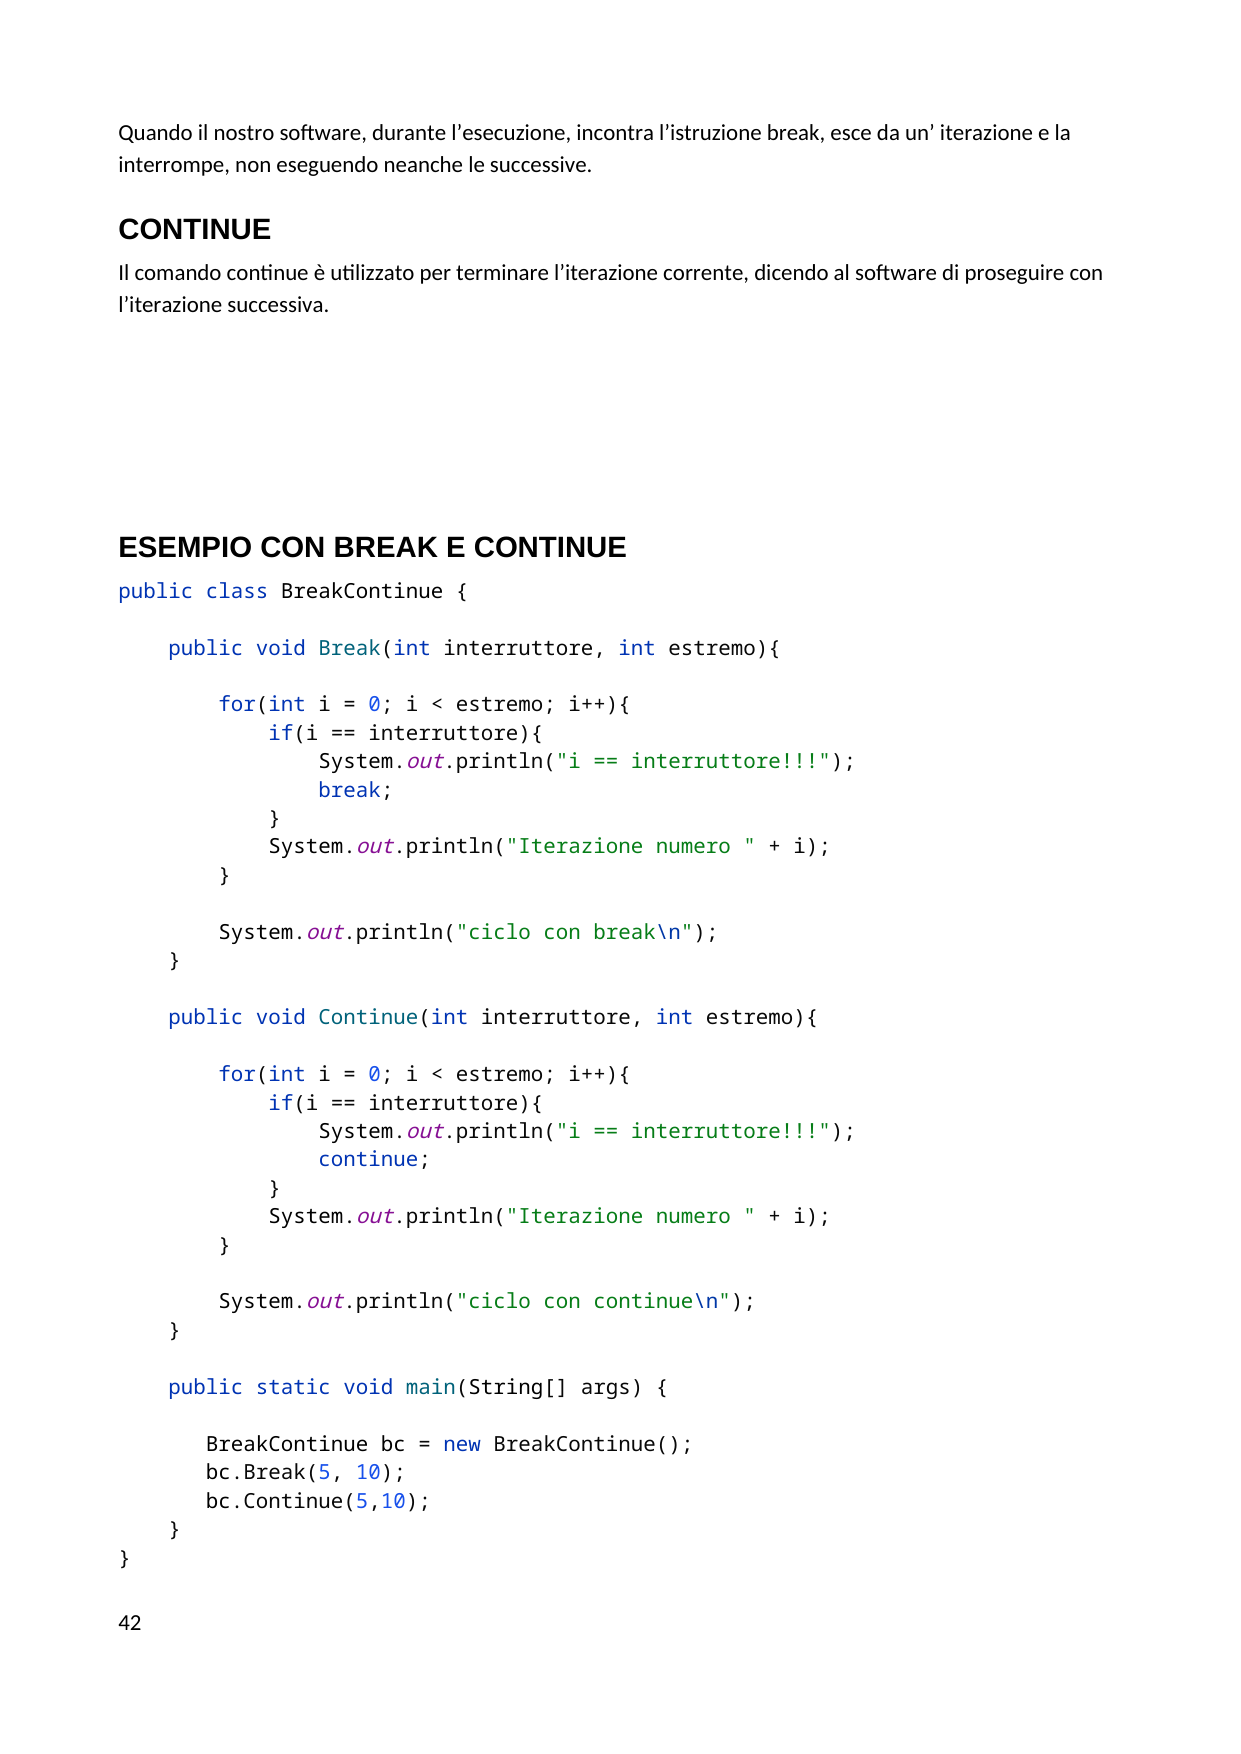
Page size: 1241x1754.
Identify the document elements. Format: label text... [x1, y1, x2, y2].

text Il comando continue è utilizzato per terminare l’iterazione corrente, dicendo al software di proseguire con l’iterazione successiva. [118, 258, 1122, 318]
text Quando il nostro software, durante l’esecuzione, incontra l’istruzione break, esce da un’ iterazione e la interrompe, non eseguendo neanche le successive. [118, 118, 1122, 178]
subtitle ESEMPIO CON BREAK E CONTINUE [118, 529, 1122, 563]
subtitle CONTINUE [118, 212, 1122, 245]
text public class BreakContinue { public void Break(int interruttore, int estremo){ for(int i = 0; i < estremo; i++){ if(i == interruttore){ System.out.println("i == interruttore!!!"); break; } System.out.println("Iterazione numero " + i); } System.out.println("ciclo con break\n"); } public void Continue(int interruttore, int estremo){ for(int i = 0; i < estremo; i++){ if(i == interruttore){ System.out.println("i == interruttore!!!"); continue; } System.out.println("Iterazione numero " + i); } System.out.println("ciclo con continue\n"); } public static void main(String[] args) { BreakContinue bc = new BreakContinue(); bc.Break(5, 10); bc.Continue(5,10); } } [118, 576, 1122, 1571]
